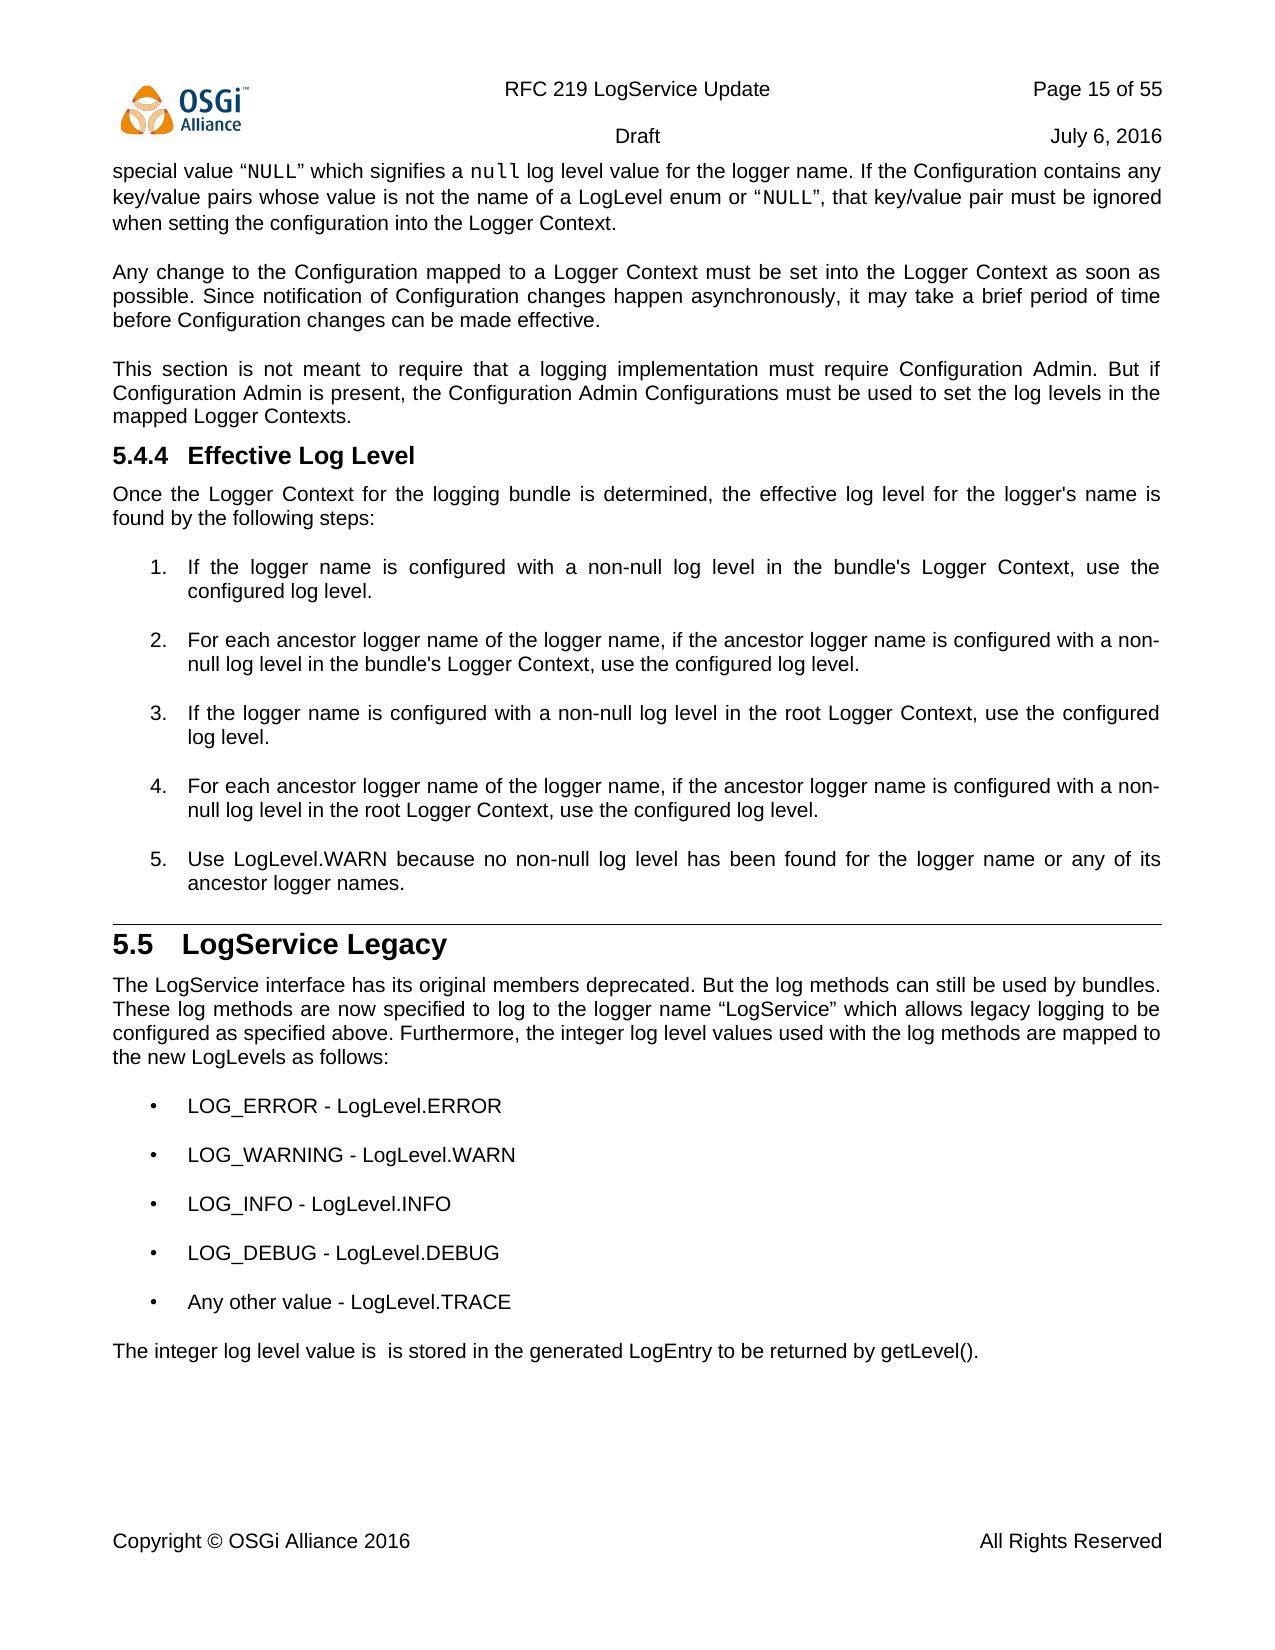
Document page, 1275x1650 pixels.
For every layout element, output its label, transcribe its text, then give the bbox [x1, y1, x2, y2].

text This section is not meant to require that a logging implementation must require Configuration Admin. But if Configuration Admin is present, the Configuration Admin Configurations must be used to set the log levels in the mapped Logger Contexts. [112, 356, 1162, 428]
list Any other value - LogLevel.TRACE [150, 1290, 1162, 1314]
text Any change to the Configuration mapped to a Logger Context must be set into the Logger Context as soon as possible. Since notification of Configuration changes happen asynchronously, it may take a brief period of time before Configuration changes can be made effective. [112, 259, 1162, 331]
subtitle LogService Legacy [112, 925, 1162, 960]
list LOG_WARNING - LogLevel.WARN [150, 1143, 1162, 1167]
text special value “NULL” which signifies a null log level value for the logger name. If the Configuration contains any key/value pairs whose value is not the name of a LogLevel enum or “NULL”, that key/value pair must be ignored when setting the configuration into the Logger Context. [112, 159, 1162, 234]
list LOG_INFO - LogLevel.INFO [150, 1192, 1162, 1216]
list LOG_DEBUG - LogLevel.DEBUG [150, 1241, 1162, 1265]
list Use LogLevel.WARN because no non-null log level has been found for the logger name or any of its ancestor logger names. [150, 847, 1162, 894]
subtitle Effective Log Level [112, 441, 1162, 469]
text The LogService interface has its original members deprecated. But the log methods can still be used by bundles. These log methods are now specified to log to the logger name “LogService” which allows legacy logging to be configured as specified above. Furthermore, the integer log level values used with the log methods are mapped to the new LogLevels as follows: [112, 973, 1162, 1069]
list For each ancestor logger name of the logger name, if the ancestor logger name is configured with a non-null log level in the bundle's Logger Context, use the configured log level. [150, 628, 1162, 676]
picture [113, 78, 257, 142]
list LOG_ERROR - LogLevel.ERROR [150, 1094, 1162, 1118]
list If the logger name is configured with a non-null log level in the root Logger Context, use the configured log level. [150, 701, 1162, 749]
list If the logger name is configured with a non-null log level in the bundle's Logger Context, use the configured log level. [150, 555, 1162, 603]
text Once the Logger Context for the logging bundle is determined, the effective log level for the logger's name is found by the following steps: [112, 482, 1162, 530]
list For each ancestor logger name of the logger name, if the ancestor logger name is configured with a non-null log level in the root Logger Context, use the configured log level. [150, 774, 1162, 822]
text The integer log level value is is stored in the generated LogEntry to be returned by getLevel(). [112, 1339, 1162, 1363]
